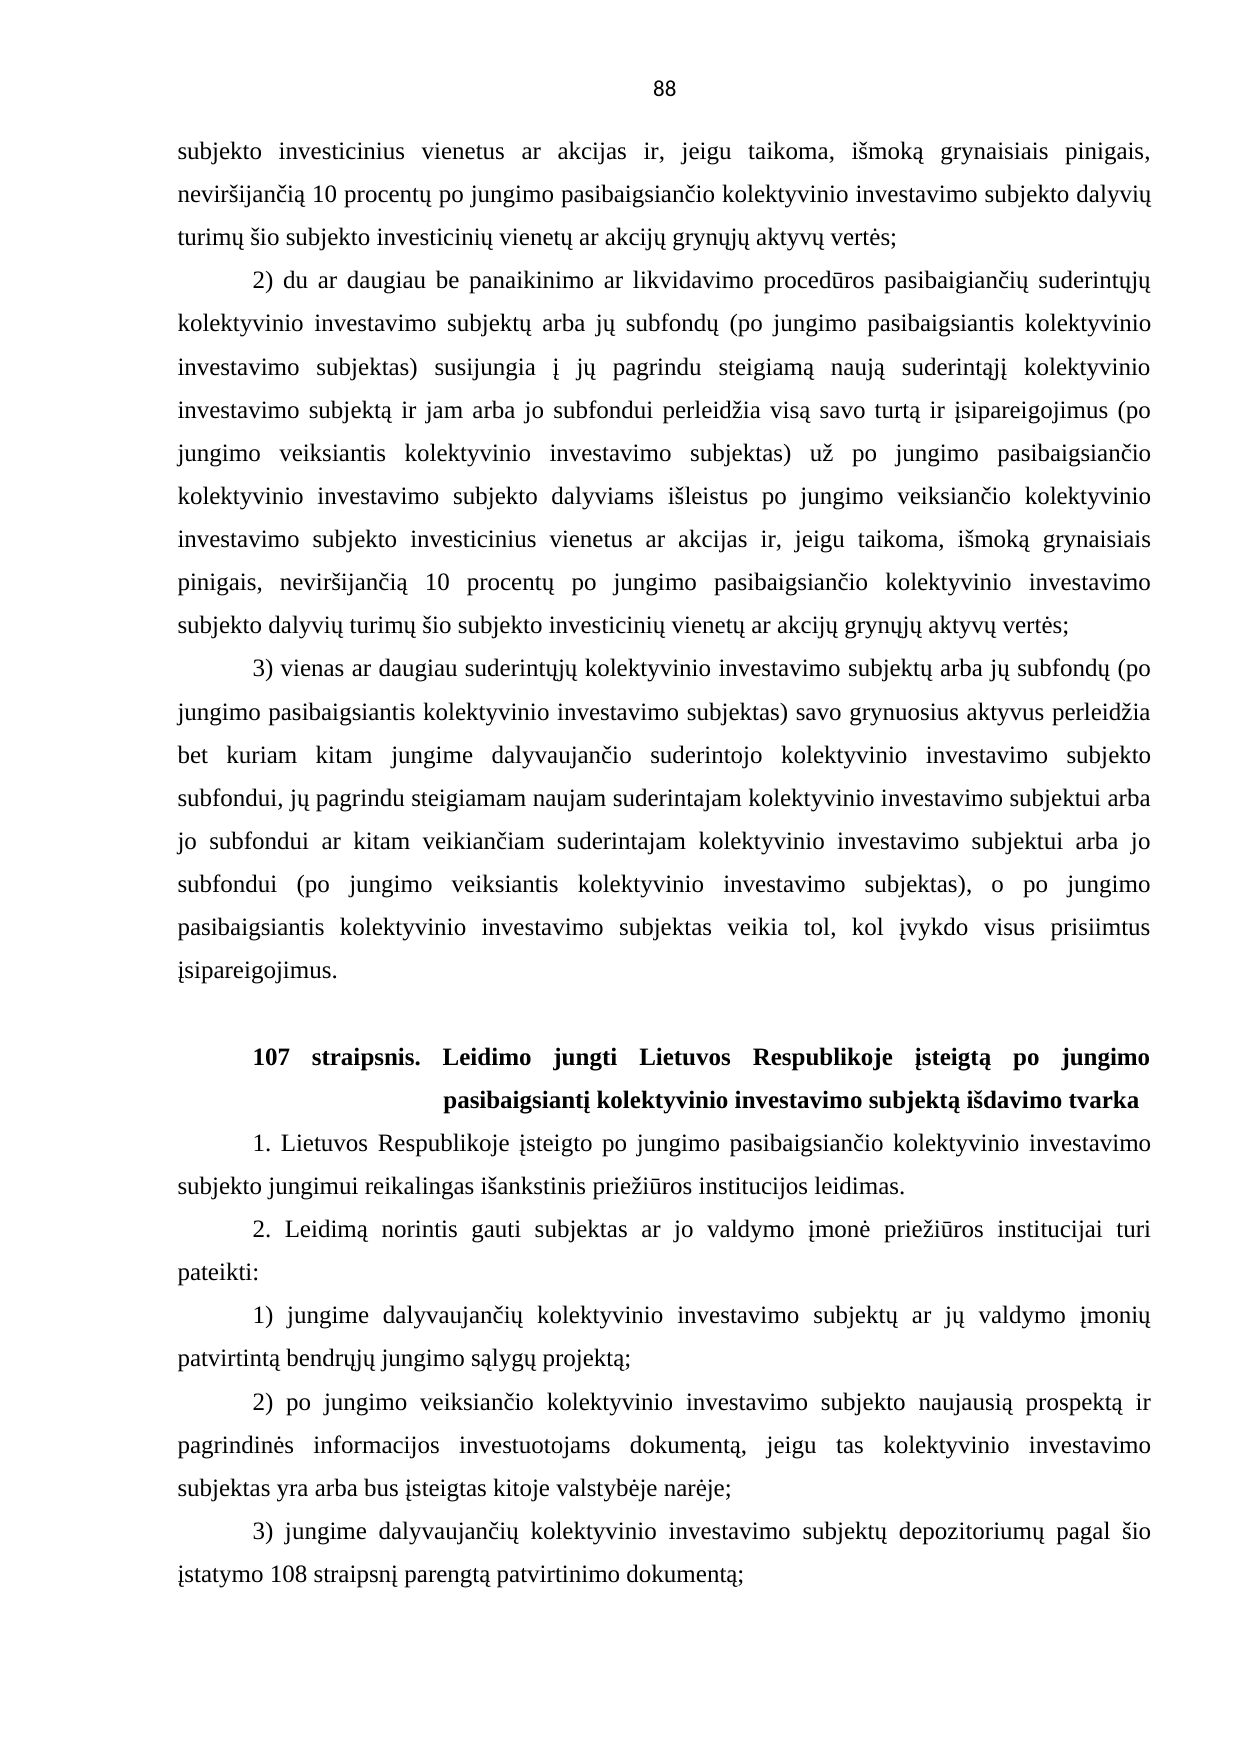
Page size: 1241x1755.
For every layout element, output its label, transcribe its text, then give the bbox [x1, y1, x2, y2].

text 2) po jungimo veiksiančio kolektyvinio investavimo subjekto naujausią prospektą ir pagrindinės informacijos investuotojams dokumentą, jeigu tas kolektyvinio investavimo subjektas yra arba bus įsteigtas kitoje valstybėje narėje; [177, 1387, 1152, 1502]
text 2. Leidimą norintis gauti subjektas ar jo valdymo įmonė priežiūros institucijai turi pateikti: [177, 1214, 1152, 1286]
text 1) jungime dalyvaujančių kolektyvinio investavimo subjektų ar jų valdymo įmonių patvirtintą bendrųjų jungimo sąlygų projektą; [177, 1300, 1152, 1372]
text 3) vienas ar daugiau suderintųjų kolektyvinio investavimo subjektų arba jų subfondų (po jungimo pasibaigsiantis kolektyvinio investavimo subjektas) savo grynuosius aktyvus perleidžia bet kuriam kitam jungime dalyvaujančio suderintojo kolektyvinio investavimo subjekto subfondui, jų pagrindu steigiamam naujam suderintajam kolektyvinio investavimo subjektui arba jo subfondui ar kitam veikiančiam suderintajam kolektyvinio investavimo subjektui arba jo subfondui (po jungimo veiksiantis kolektyvinio investavimo subjektas), o po jungimo pasibaigsiantis kolektyvinio investavimo subjektas veikia tol, kol įvykdo visus prisiimtus įsipareigojimus. [177, 653, 1152, 984]
text 107 straipsnis. Leidimo jungti Lietuvos Respublikoje įsteigtą po jungimo pasibaigsiantį kolektyvinio investavimo subjektą išdavimo tvarka [252, 1042, 1152, 1113]
text 2) du ar daugiau be panaikinimo ar likvidavimo procedūros pasibaigiančių suderintųjų kolektyvinio investavimo subjektų arba jų subfondų (po jungimo pasibaigsiantis kolektyvinio investavimo subjektas) susijungia į jų pagrindu steigiamą naują suderintąjį kolektyvinio investavimo subjektą ir jam arba jo subfondui perleidžia visą savo turtą ir įsipareigojimus (po jungimo veiksiantis kolektyvinio investavimo subjektas) už po jungimo pasibaigsiančio kolektyvinio investavimo subjekto dalyviams išleistus po jungimo veiksiančio kolektyvinio investavimo subjekto investicinius vienetus ar akcijas ir, jeigu taikoma, išmoką grynaisiais pinigais, neviršijančią 10 procentų po jungimo pasibaigsiančio kolektyvinio investavimo subjekto dalyvių turimų šio subjekto investicinių vienetų ar akcijų grynųjų aktyvų vertės; [177, 265, 1152, 639]
text 1. Lietuvos Respublikoje įsteigto po jungimo pasibaigsiančio kolektyvinio investavimo subjekto jungimui reikalingas išankstinis priežiūros institucijos leidimas. [177, 1128, 1152, 1200]
text subjekto investicinius vienetus ar akcijas ir, jeigu taikoma, išmoką grynaisiais pinigais, neviršijančią 10 procentų po jungimo pasibaigsiančio kolektyvinio investavimo subjekto dalyvių turimų šio subjekto investicinių vienetų ar akcijų grynųjų aktyvų vertės; [177, 136, 1152, 251]
text 3) jungime dalyvaujančių kolektyvinio investavimo subjektų depozitoriumų pagal šio įstatymo 108 straipsnį parengtą patvirtinimo dokumentą; [177, 1516, 1152, 1588]
